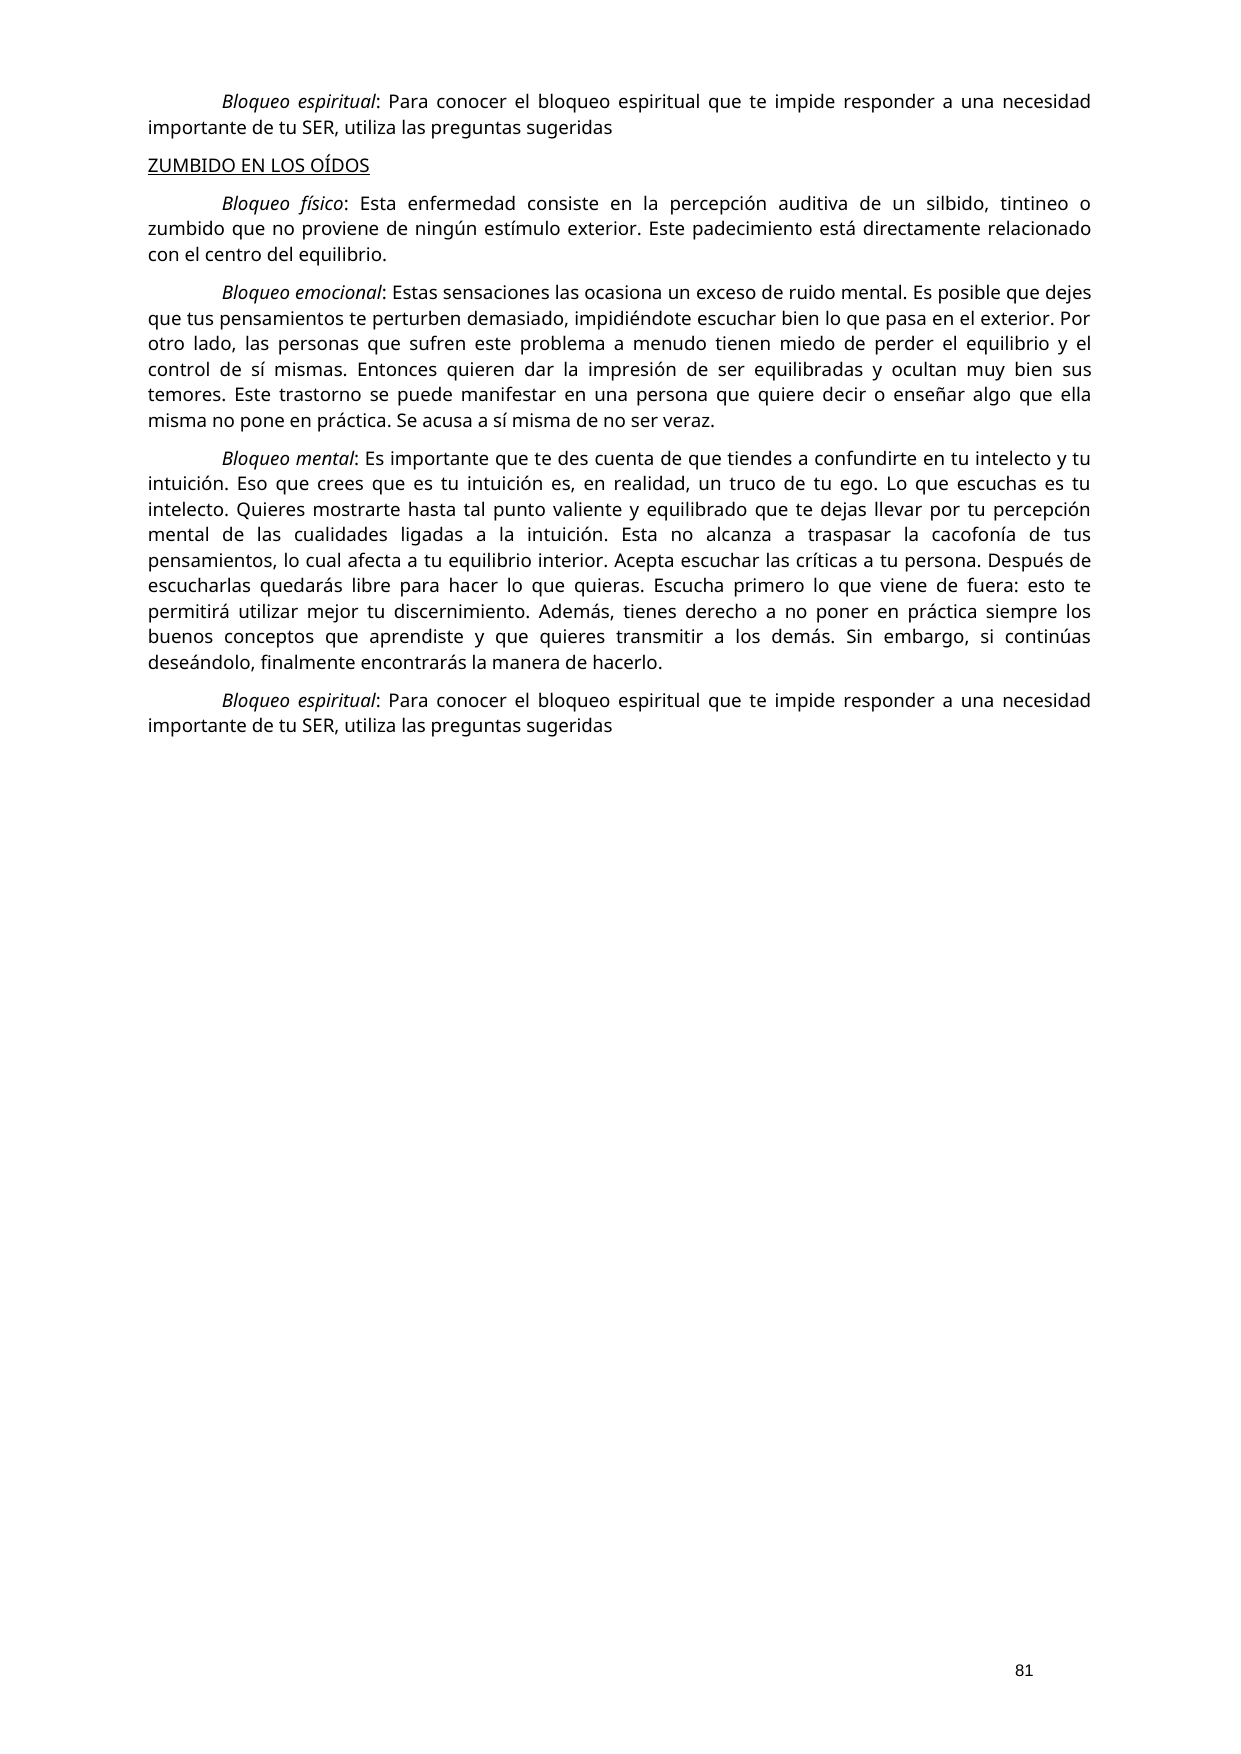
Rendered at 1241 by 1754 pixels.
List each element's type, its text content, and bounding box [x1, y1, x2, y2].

text Bloqueo espiritual: Para conocer el bloqueo espiritual que te impide responder a una necesidad importante de tu SER, utiliza las preguntas sugeridas [148, 687, 1092, 738]
text Bloqueo espiritual: Para conocer el bloqueo espiritual que te impide responder a una necesidad importante de tu SER, utiliza las preguntas sugeridas [148, 89, 1092, 140]
text Bloqueo físico: Esta enfermedad consiste en la percepción auditiva de un silbido, tintineo o zumbido que no proviene de ningún estímulo exterior. Este padecimiento está directamente relacionado con el centro del equilibrio. [148, 190, 1092, 267]
text Bloqueo emocional: Estas sensaciones las ocasiona un exceso de ruido mental. Es posible que dejes que tus pensamientos te perturben demasiado, impidiéndote escuchar bien lo que pasa en el exterior. Por otro lado, las personas que sufren este problema a menudo tienen miedo de perder el equilibrio y el control de sí mismas. Entonces quieren dar la impresión de ser equilibradas y ocultan muy bien sus temores. Este trastorno se puede manifestar en una persona que quiere decir o enseñar algo que ella misma no pone en práctica. Se acusa a sí misma de no ser veraz. [148, 279, 1092, 432]
text Bloqueo mental: Es importante que te des cuenta de que tiendes a confundirte en tu intelecto y tu intuición. Eso que crees que es tu intuición es, en realidad, un truco de tu ego. Lo que escuchas es tu intelecto. Quieres mostrarte hasta tal punto valiente y equilibrado que te dejas llevar por tu percepción mental de las cualidades ligadas a la intuición. Esta no alcanza a traspasar la cacofonía de tus pensamientos, lo cual afecta a tu equilibrio interior. Acepta escuchar las críticas a tu persona. Después de escucharlas quedarás libre para hacer lo que quieras. Escucha primero lo que viene de fuera: esto te permitirá utilizar mejor tu discernimiento. Además, tienes derecho a no poner en práctica siempre los buenos conceptos que aprendiste y que quieres transmitir a los demás. Sin embargo, si continúas deseándolo, finalmente encontrarás la manera de hacerlo. [148, 445, 1092, 674]
text ZUMBIDO EN LOS OÍDOS [148, 152, 1092, 178]
